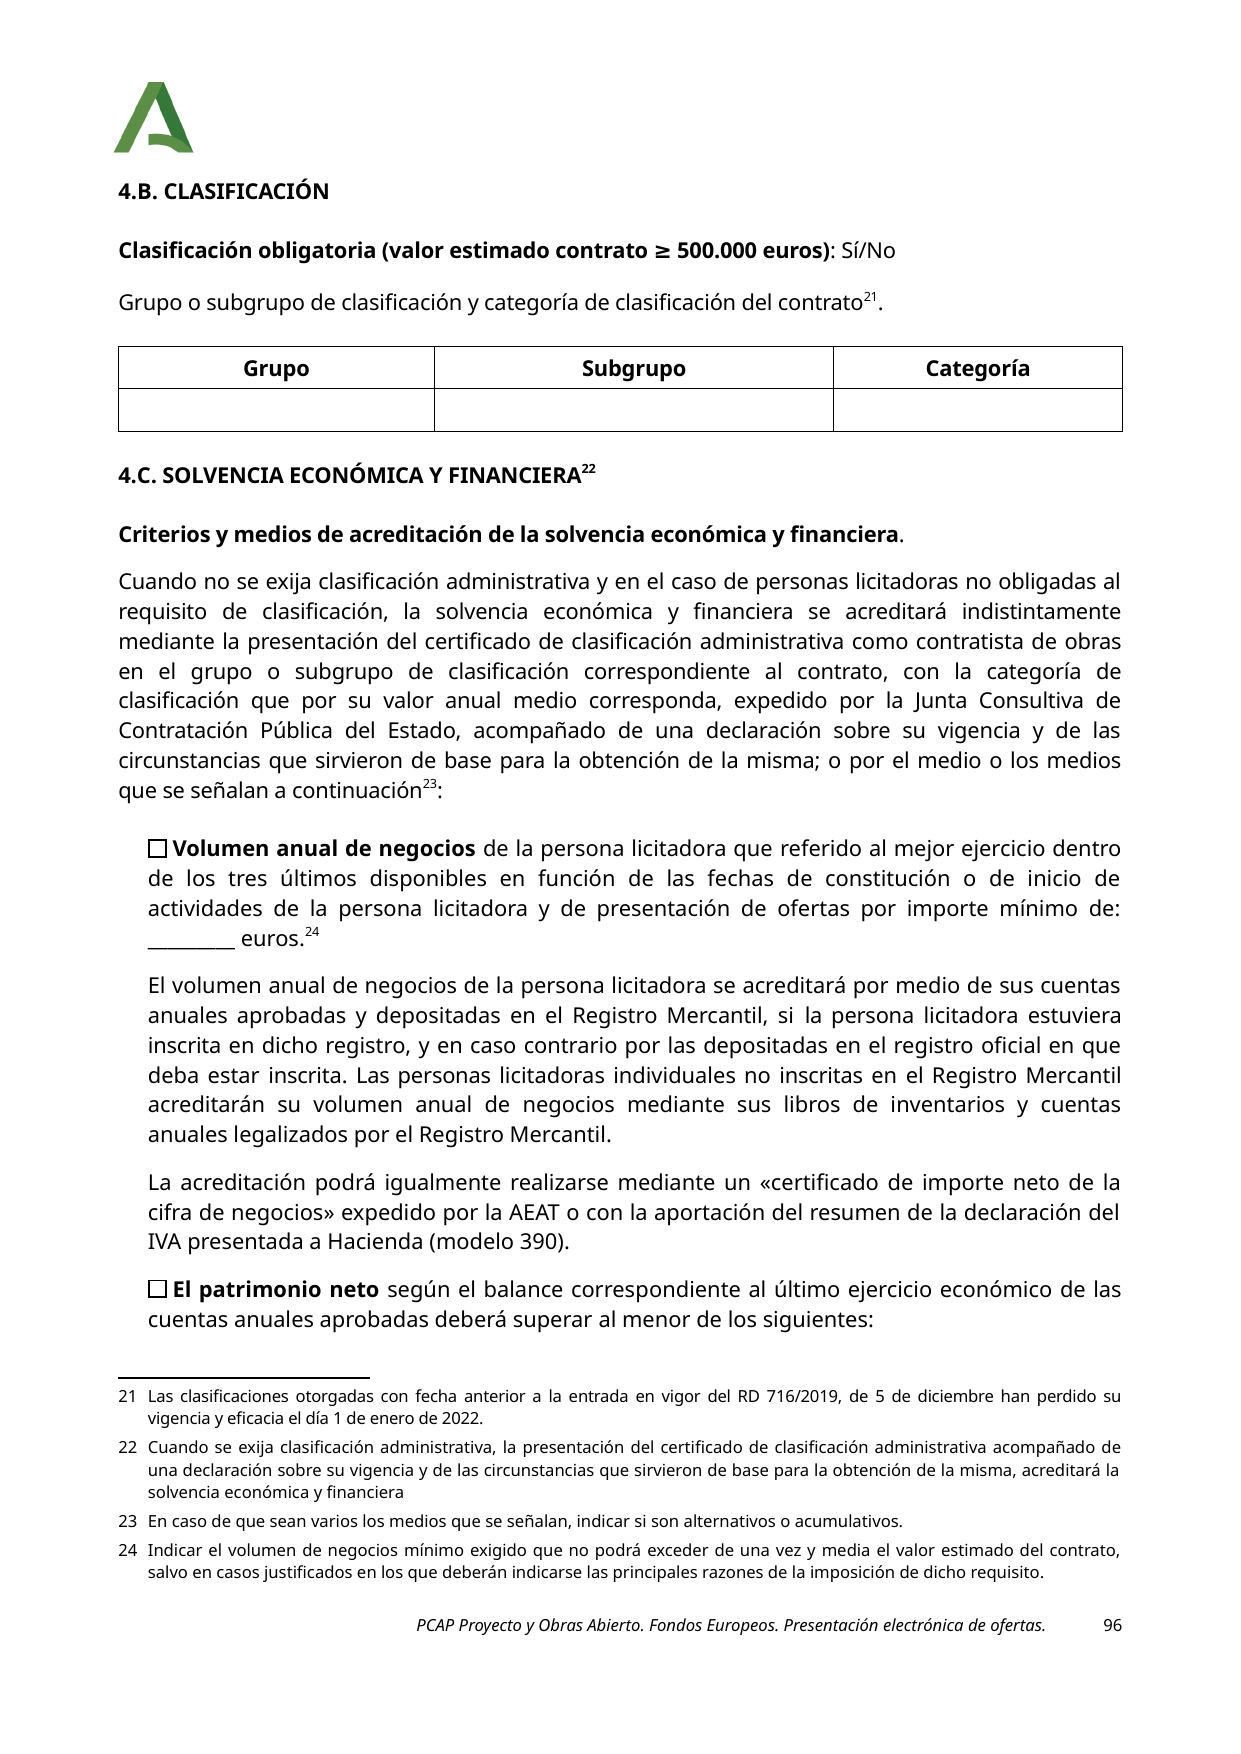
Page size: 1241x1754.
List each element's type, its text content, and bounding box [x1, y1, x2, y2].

text En caso de que sean varios los medios que se señalan, indicar si son alternativos o acumulativos. [118, 1509, 1122, 1532]
text La acreditación podrá igualmente realizarse mediante un «certificado de importe neto de la cifra de negocios» expedido por la AEAT o con la aportación del resumen de la declaración del IVA presentada a Hacienda (modelo 390). [148, 1167, 1122, 1256]
table_cell [834, 389, 1122, 431]
text Clasificación obligatoria (valor estimado contrato ≥ 500.000 euros): Sí/No [118, 235, 1122, 265]
text El patrimonio neto según el balance correspondiente al último ejercicio económico de las cuentas anuales aprobadas deberá superar al menor de los siguientes: [148, 1274, 1122, 1333]
text El volumen anual de negocios de la persona licitadora se acreditará por medio de sus cuentas anuales aprobadas y depositadas en el Registro Mercantil, si la persona licitadora estuviera inscrita en dicho registro, y en caso contrario por las depositadas en el registro oficial en que deba estar inscrita. Las personas licitadoras individuales no inscritas en el Registro Mercantil acreditarán su volumen anual de negocios mediante sus libros de inventarios y cuentas anuales legalizados por el Registro Mercantil. [148, 970, 1122, 1149]
table_header Grupo [119, 347, 434, 388]
table_header Categoría [834, 347, 1122, 388]
table_header Subgrupo [435, 347, 833, 388]
text 4.B. CLASIFICACIÓN [118, 176, 1122, 206]
text Volumen anual de negocios de la persona licitadora que referido al mejor ejercicio dentro de los tres últimos disponibles en función de las fechas de constitución o de inicio de actividades de la persona licitadora y de presentación de ofertas por importe mínimo de: _________ euros. [148, 833, 1122, 953]
table_cell [119, 389, 434, 431]
text Cuando no se exija clasificación administrativa y en el caso de personas licitadoras no obligadas al requisito de clasificación, la solvencia económica y financiera se acreditará indistintamente mediante la presentación del certificado de clasificación administrativa como contratista de obras en el grupo o subgrupo de clasificación correspondiente al contrato, con la categoría de clasificación que por su valor anual medio corresponda, expedido por la Junta Consultiva de Contratación Pública del Estado, acompañado de una declaración sobre su vigencia y de las circunstancias que sirvieron de base para la obtención de la misma; o por el medio o los medios que se señalan a continuación: [118, 566, 1122, 805]
picture [109, 77, 198, 157]
table_cell [435, 389, 833, 431]
text Cuando se exija clasificación administrativa, la presentación del certificado de clasificación administrativa acompañado de una declaración sobre su vigencia y de las circunstancias que sirvieron de base para la obtención de la misma, acreditará la solvencia económica y financiera [118, 1436, 1122, 1504]
text Criterios y medios de acreditación de la solvencia económica y financiera. [118, 519, 1122, 549]
text Indicar el volumen de negocios mínimo exigido que no podrá exceder de una vez y media el valor estimado del contrato, salvo en casos justificados en los que deberán indicarse las principales razones de la imposición de dicho requisito. [118, 1538, 1122, 1584]
text Las clasificaciones otorgadas con fecha anterior a la entrada en vigor del RD 716/2019, de 5 de diciembre han perdido su vigencia y eficacia el día 1 de enero de 2022. [118, 1384, 1122, 1429]
text 4.C. SOLVENCIA ECONÓMICA Y FINANCIERA [118, 460, 1122, 490]
text Grupo o subgrupo de clasificación y categoría de clasificación del contrato. [118, 287, 1122, 317]
